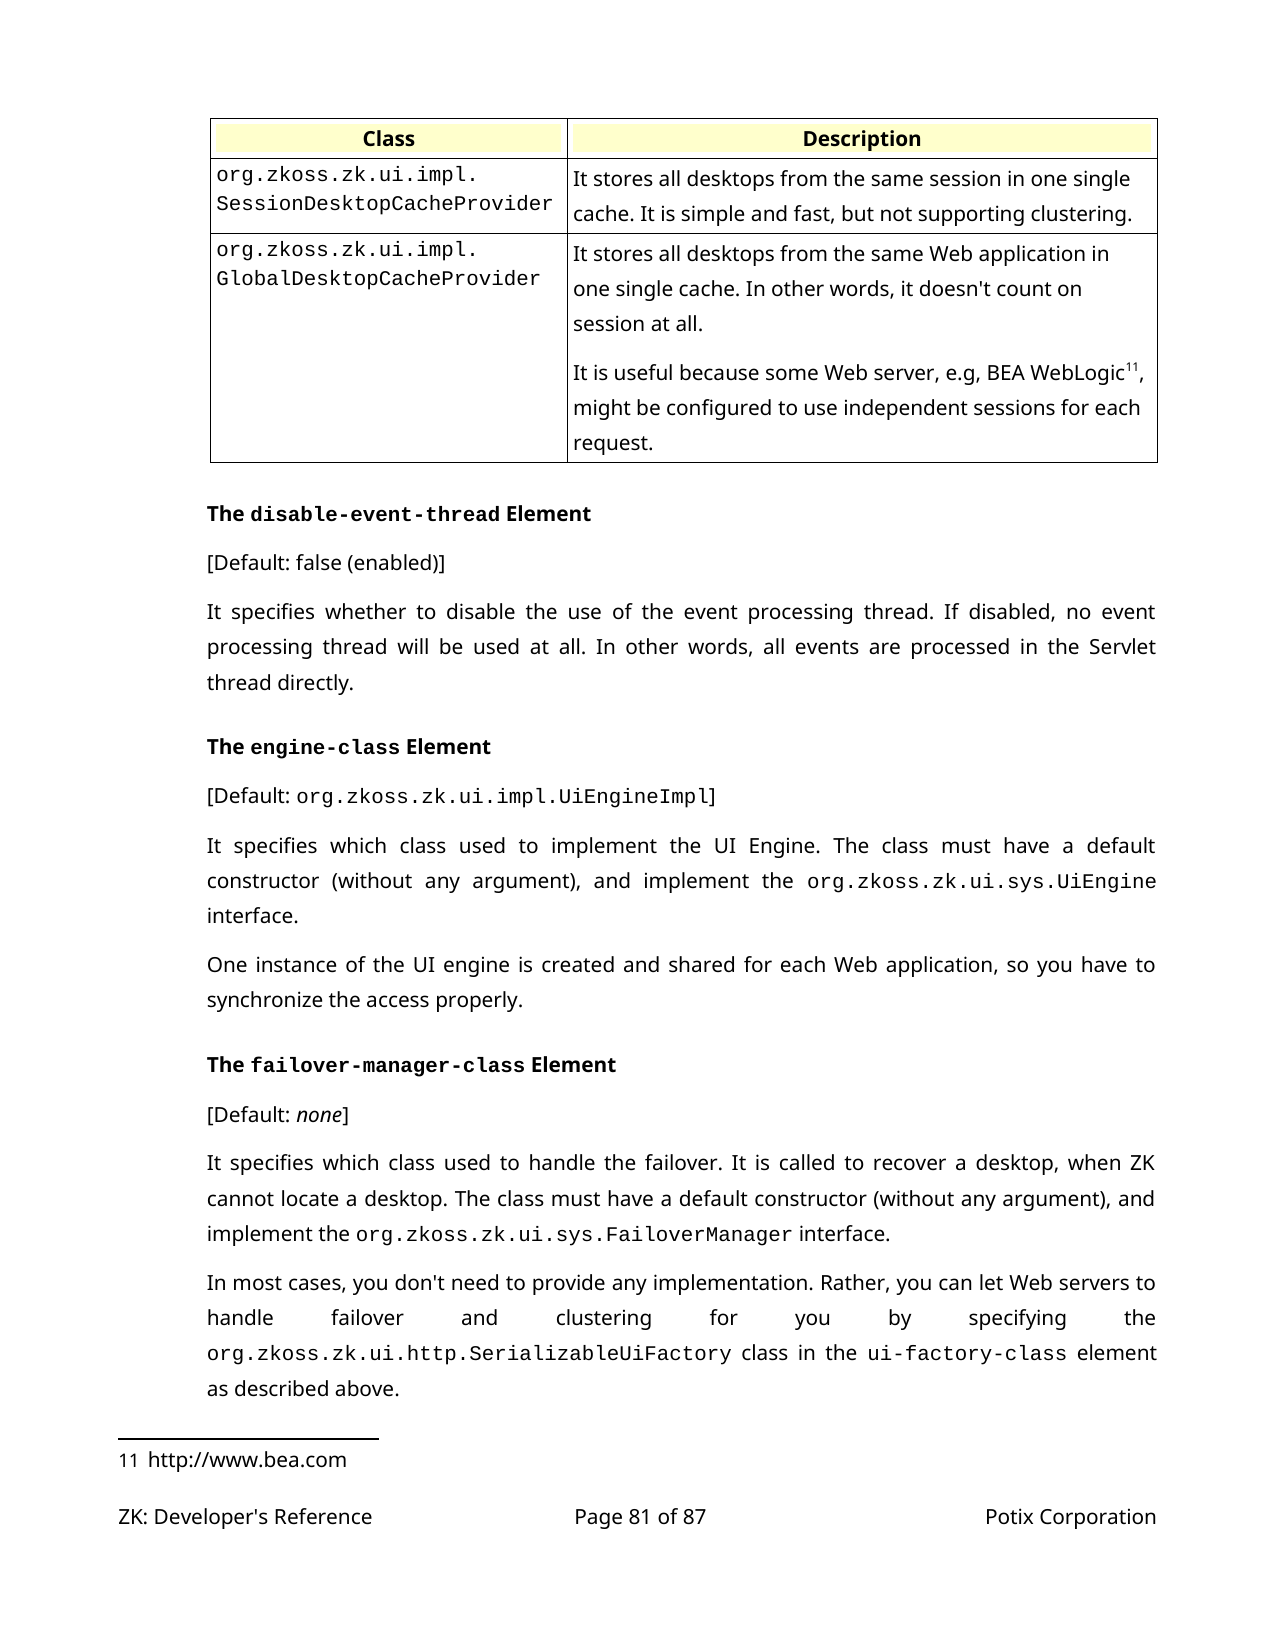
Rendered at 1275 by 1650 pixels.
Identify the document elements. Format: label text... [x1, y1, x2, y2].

table_cell It stores all desktops from the same session in one single cache. It is simple and fast, but not supporting clustering. [568, 159, 1157, 233]
text One instance of the UI engine is created and shared for each Web application, so you have to synchronize the access properly. [207, 950, 1157, 1014]
table_cell org.zkoss.zk.ui.impl. SessionDesktopCacheProvider [211, 159, 567, 233]
table_cell org.zkoss.zk.ui.impl. GlobalDesktopCacheProvider [211, 234, 567, 462]
text In most cases, you don't need to provide any implementation. Rather, you can let Web servers to handle failover and clustering for you by specifying the org.zkoss.zk.ui.http.SerializableUiFactory class in the ui-factory-class element as described above. [207, 1268, 1157, 1402]
subtitle The failover-manager-class Element [207, 1051, 1157, 1079]
text [Default: false (enabled)] [207, 548, 1157, 577]
text It specifies whether to disable the use of the event processing thread. If disabled, no event processing thread will be used at all. In other words, all events are processed in the Servlet thread directly. [207, 597, 1157, 696]
table_header Class [211, 119, 567, 158]
text [Default: none] [207, 1100, 1157, 1128]
subtitle The disable-event-thread Element [207, 499, 1157, 528]
text It specifies which class used to handle the failover. It is called to recover a desktop, when ZK cannot locate a desktop. The class must have a default constructor (without any argument), and implement the org.zkoss.zk.ui.sys.FailoverManager interface. [207, 1148, 1157, 1247]
table_cell It stores all desktops from the same Web application in one single cache. In other words, it doesn't count on session at all. It is useful because some Web server, e.g, BEA WebLogic, might be configured to use independent sessions for each request. [568, 234, 1157, 462]
table_header Description [568, 119, 1157, 158]
subtitle The engine-class Element [207, 732, 1157, 761]
text It specifies which class used to implement the UI Engine. The class must have a default constructor (without any argument), and implement the org.zkoss.zk.ui.sys.UiEngine interface. [207, 831, 1157, 930]
text [Default: org.zkoss.zk.ui.impl.UiEngineImpl] [207, 782, 1157, 810]
